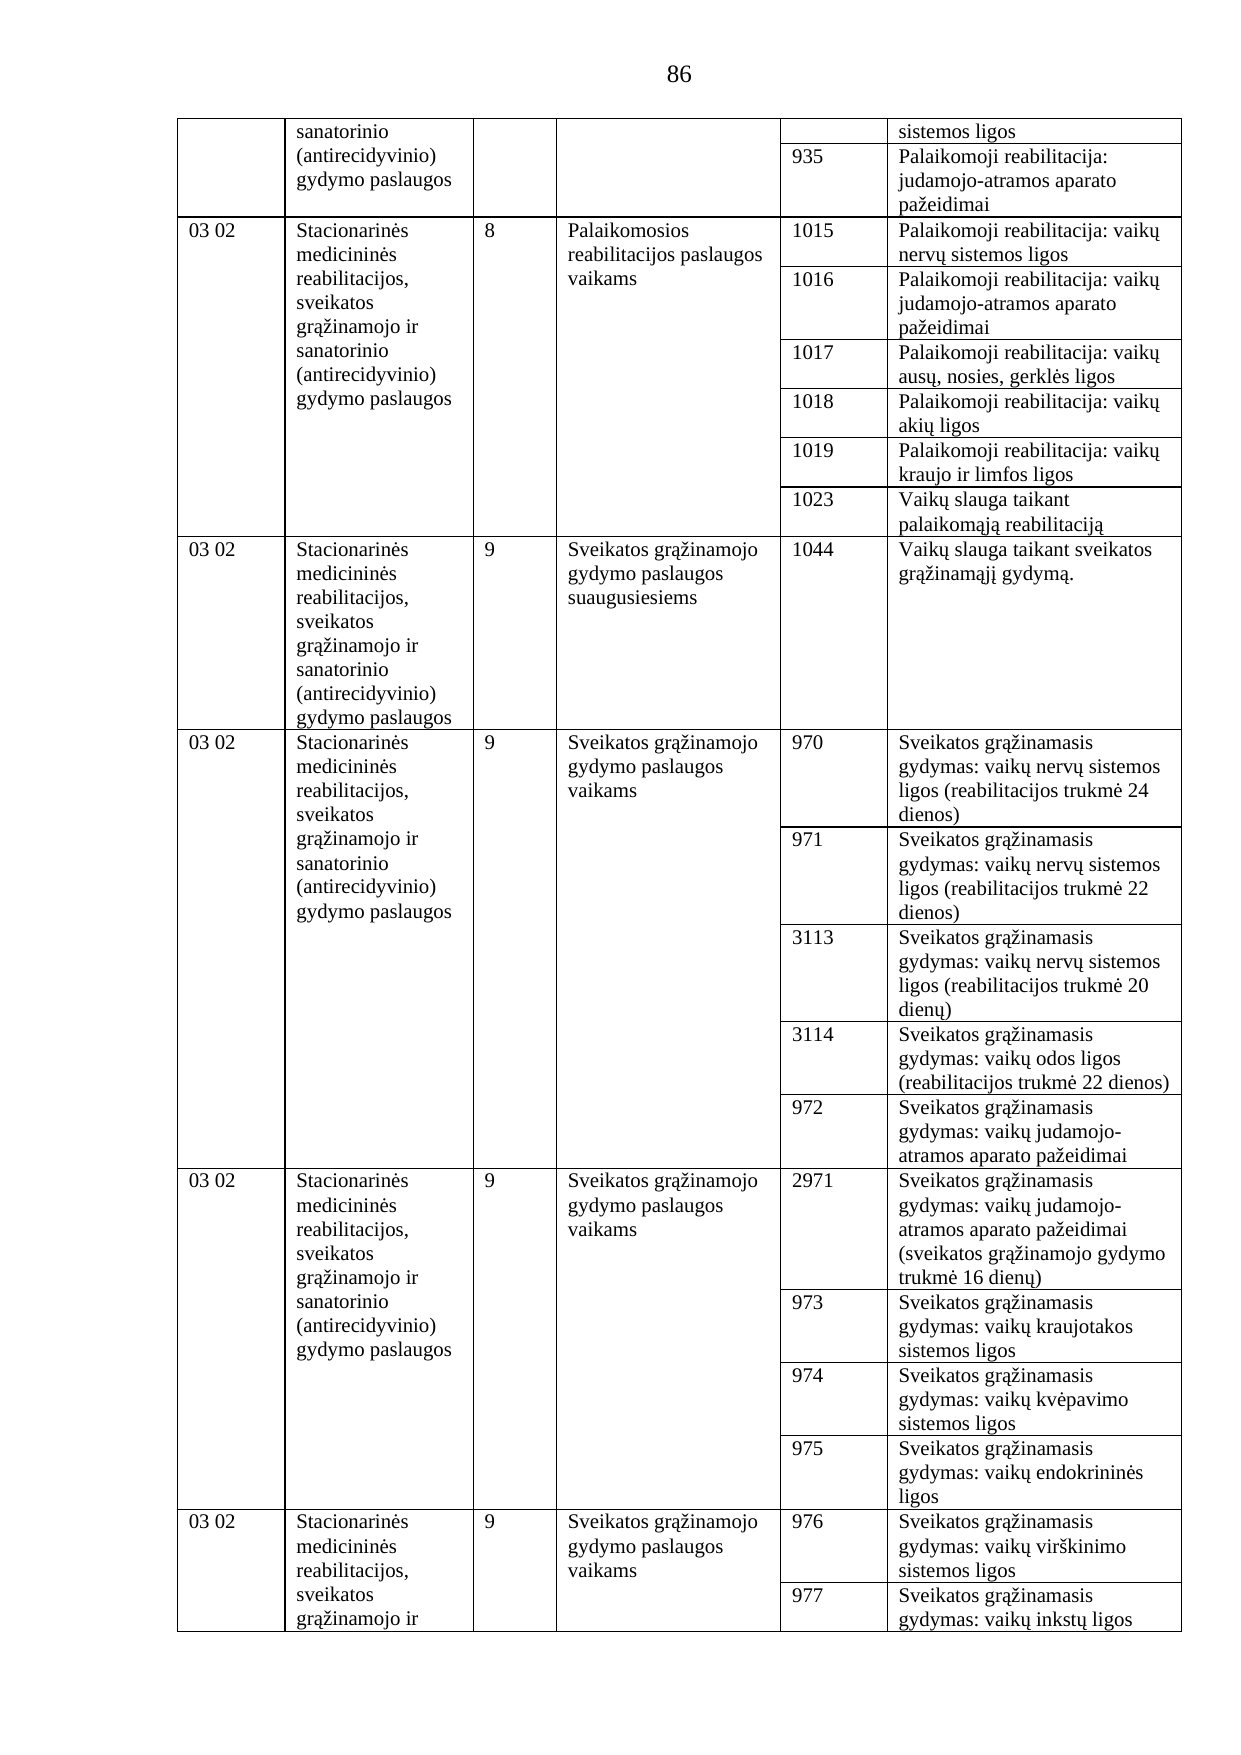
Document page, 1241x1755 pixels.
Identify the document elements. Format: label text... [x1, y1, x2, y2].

table_cell 03 02 [178, 1510, 284, 1631]
table_cell Sveikatos grąžinamojo gydymo paslaugos vaikams [557, 1169, 780, 1508]
table_cell 9 [474, 537, 556, 729]
table_cell Sveikatos grąžinamasis gydymas: vaikų virškinimo sistemos ligos [888, 1510, 1181, 1582]
table_cell 9 [474, 1510, 556, 1631]
table_cell 3114 [781, 1022, 887, 1094]
table_cell Sveikatos grąžinamojo gydymo paslaugos suaugusiesiems [557, 537, 780, 729]
table_cell Stacionarinės medicininės reabilitacijos, sveikatos grąžinamojo ir sanatorinio (antirecidyvinio) gydymo paslaugos [286, 1169, 473, 1508]
table_cell Palaikomoji reabilitacija: vaikų judamojo-atramos aparato pažeidimai [888, 267, 1181, 339]
table_cell Sveikatos grąžinamasis gydymas: vaikų nervų sistemos ligos (reabilitacijos trukmė 22 dienos) [888, 828, 1181, 924]
table_cell Sveikatos grąžinamasis gydymas: vaikų nervų sistemos ligos (reabilitacijos trukmė 20 dienų) [888, 925, 1181, 1021]
table_cell [178, 119, 284, 216]
table_cell Sveikatos grąžinamasis gydymas: vaikų judamojo-atramos aparato pažeidimai [888, 1095, 1181, 1167]
table_cell Sveikatos grąžinamasis gydymas: vaikų inkstų ligos [888, 1583, 1181, 1631]
table_cell Palaikomoji reabilitacija: vaikų kraujo ir limfos ligos [888, 438, 1181, 486]
table_cell Palaikomoji reabilitacija: vaikų ausų, nosies, gerklės ligos [888, 340, 1181, 388]
table_cell 1015 [781, 218, 887, 266]
table_cell 1016 [781, 267, 887, 339]
table_cell Sveikatos grąžinamasis gydymas: vaikų judamojo-atramos aparato pažeidimai (sveikatos grąžinamojo gydymo trukmė 16 dienų) [888, 1169, 1181, 1289]
table_cell Sveikatos grąžinamasis gydymas: vaikų kraujotakos sistemos ligos [888, 1290, 1181, 1362]
table_cell 976 [781, 1510, 887, 1582]
table_cell 03 02 [178, 537, 284, 729]
table_cell [781, 119, 887, 143]
table_cell 3113 [781, 925, 887, 1021]
table_cell 2971 [781, 1169, 887, 1289]
table_cell Sveikatos grąžinamojo gydymo paslaugos vaikams [557, 730, 780, 1167]
table_cell sanatorinio (antirecidyvinio) gydymo paslaugos [286, 119, 473, 216]
table_cell Stacionarinės medicininės reabilitacijos, sveikatos grąžinamojo ir [286, 1510, 473, 1631]
table_cell 935 [781, 144, 887, 216]
table_cell 1023 [781, 488, 887, 536]
table_cell 972 [781, 1095, 887, 1167]
table_cell 1044 [781, 537, 887, 729]
table_cell 1019 [781, 438, 887, 486]
table_cell Sveikatos grąžinamasis gydymas: vaikų endokrininės ligos [888, 1436, 1181, 1508]
table_cell 971 [781, 828, 887, 924]
table_cell [474, 119, 556, 216]
table_cell Sveikatos grąžinamasis gydymas: vaikų odos ligos (reabilitacijos trukmė 22 dienos) [888, 1022, 1181, 1094]
table_cell 9 [474, 1169, 556, 1508]
table_cell Sveikatos grąžinamasis gydymas: vaikų kvėpavimo sistemos ligos [888, 1363, 1181, 1435]
table_cell 03 02 [178, 730, 284, 1167]
table_cell Palaikomoji reabilitacija: vaikų akių ligos [888, 389, 1181, 437]
table_cell Vaikų slauga taikant sveikatos grąžinamąjį gydymą. [888, 537, 1181, 729]
table_cell Stacionarinės medicininės reabilitacijos, sveikatos grąžinamojo ir sanatorinio (antirecidyvinio) gydymo paslaugos [286, 730, 473, 1167]
table_cell 1018 [781, 389, 887, 437]
table_cell 03 02 [178, 1169, 284, 1508]
table_cell sistemos ligos [888, 119, 1181, 143]
table_cell 1017 [781, 340, 887, 388]
table_cell 970 [781, 730, 887, 826]
table_cell Sveikatos grąžinamasis gydymas: vaikų nervų sistemos ligos (reabilitacijos trukmė 24 dienos) [888, 730, 1181, 826]
table_cell Palaikomoji reabilitacija: judamojo-atramos aparato pažeidimai [888, 144, 1181, 216]
table_cell 977 [781, 1583, 887, 1631]
table_cell 974 [781, 1363, 887, 1435]
table_cell 975 [781, 1436, 887, 1508]
table_cell Palaikomoji reabilitacija: vaikų nervų sistemos ligos [888, 218, 1181, 266]
table_cell Sveikatos grąžinamojo gydymo paslaugos vaikams [557, 1510, 780, 1631]
table_cell 8 [474, 218, 556, 536]
table_cell 03 02 [178, 218, 284, 536]
table_cell Vaikų slauga taikant palaikomąją reabilitaciją [888, 488, 1181, 536]
table_cell Stacionarinės medicininės reabilitacijos, sveikatos grąžinamojo ir sanatorinio (antirecidyvinio) gydymo paslaugos [286, 537, 473, 729]
table_cell Palaikomosios reabilitacijos paslaugos vaikams [557, 218, 780, 536]
table_cell 973 [781, 1290, 887, 1362]
table_cell [557, 119, 780, 216]
table_cell Stacionarinės medicininės reabilitacijos, sveikatos grąžinamojo ir sanatorinio (antirecidyvinio) gydymo paslaugos [286, 218, 473, 536]
table_cell 9 [474, 730, 556, 1167]
